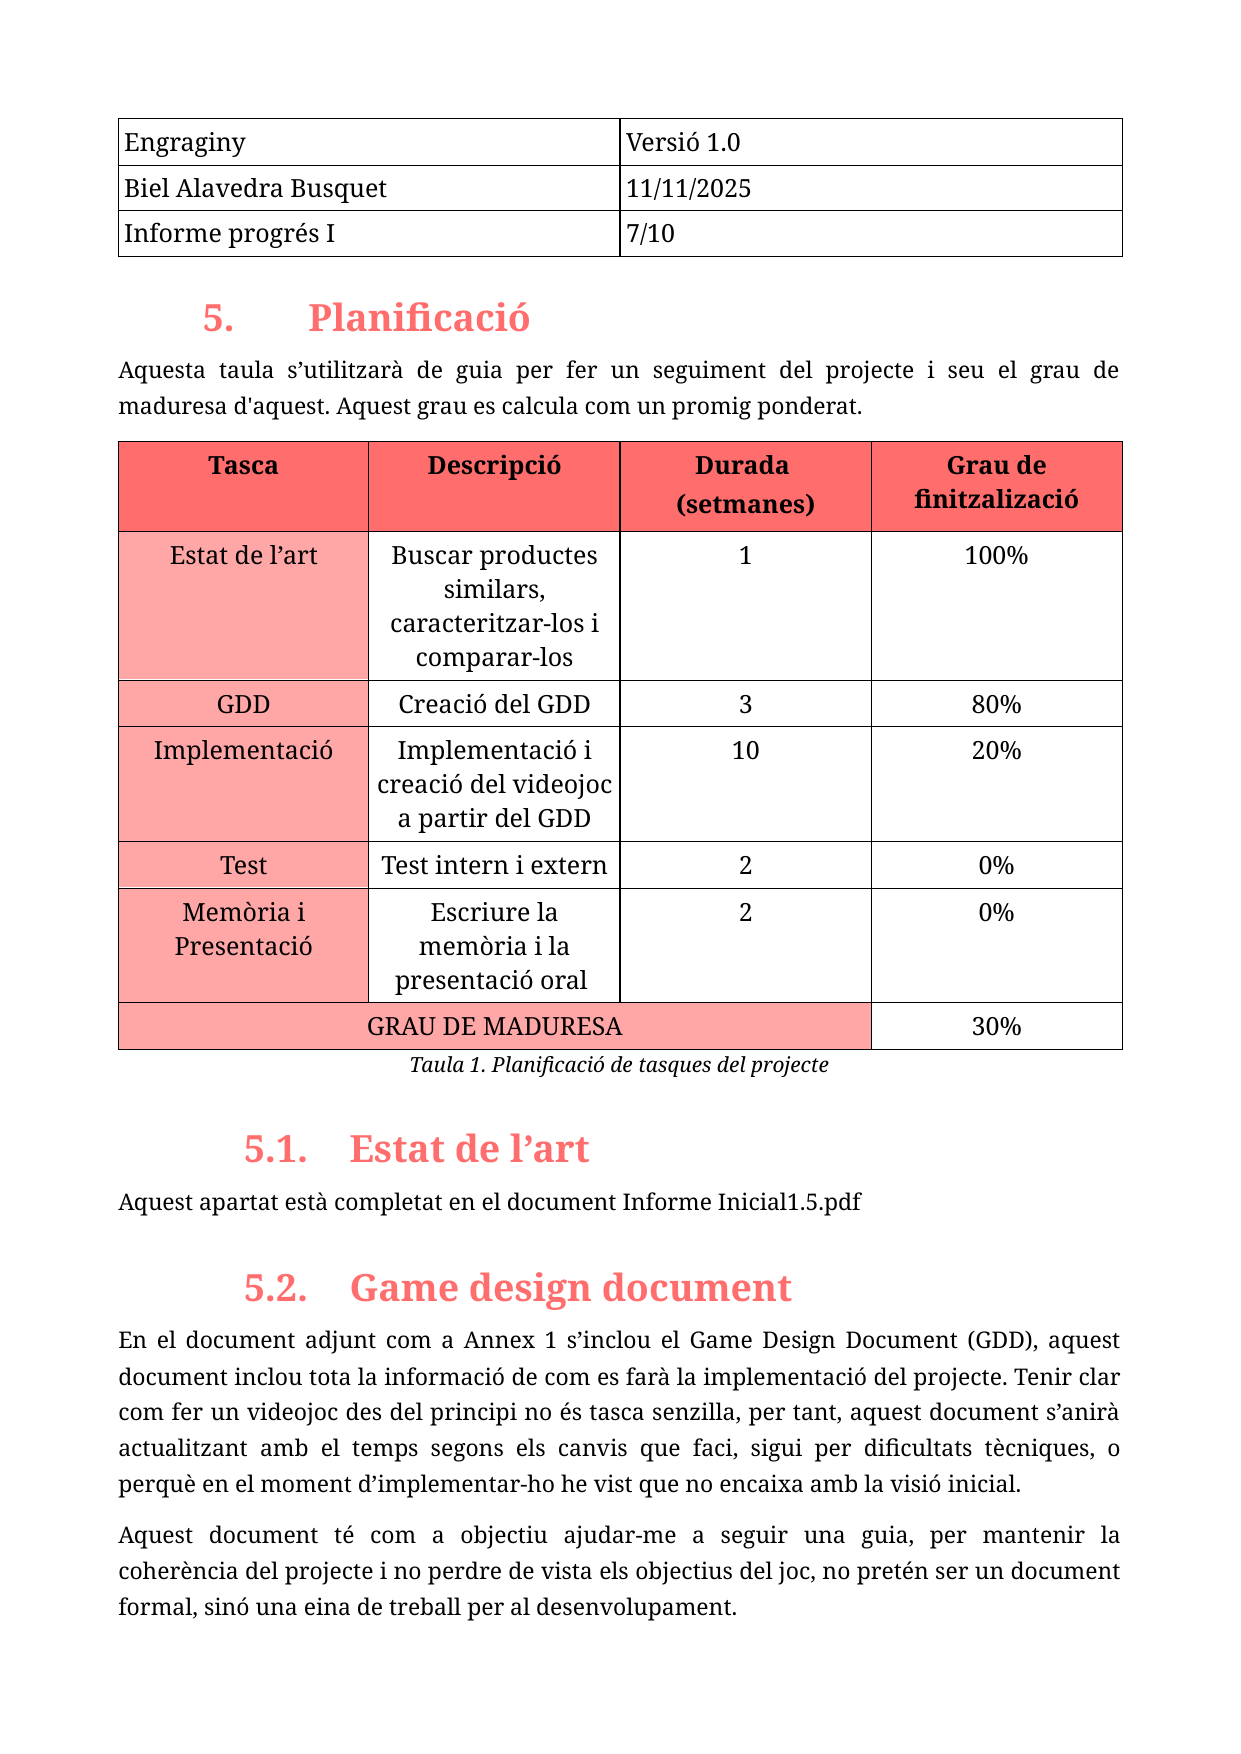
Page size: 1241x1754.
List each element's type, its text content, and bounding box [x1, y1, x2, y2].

table_cell 20% [872, 727, 1122, 841]
table_cell 1 [621, 532, 871, 679]
table_cell Creació del GDD [369, 681, 619, 726]
table_cell 10 [621, 727, 871, 841]
table_cell GRAU DE MADURESA [119, 1003, 871, 1049]
table_cell Implementació [119, 727, 368, 841]
table_cell GDD [119, 681, 368, 726]
text Taula 1. Planificació de tasques del projecte [118, 1050, 1122, 1078]
text Aquesta taula s’utilitzarà de guia per fer un seguiment del projecte i seu el grau de maduresa d'aquest. Aquest grau es calcula com un promig ponderat. [118, 354, 1122, 422]
table_cell 0% [872, 842, 1122, 887]
subtitle Estat de l’art [234, 1122, 1122, 1173]
subtitle Planificació [193, 291, 1122, 342]
table_header Descripció [369, 442, 619, 531]
table_cell 2 [621, 842, 871, 887]
table_cell 30% [872, 1003, 1122, 1049]
table_cell 80% [872, 681, 1122, 726]
table_cell Test intern i extern [369, 842, 619, 887]
table_cell Escriure la memòria i la presentació oral [369, 889, 619, 1002]
table_cell Memòria i Presentació [119, 889, 368, 1002]
table_header Tasca [119, 442, 368, 531]
text En el document adjunt com a Annex 1 s’inclou el Game Design Document (GDD), aquest document inclou tota la informació de com es farà la implementació del projecte. Tenir clar com fer un videojoc des del principi no és tasca senzilla, per tant, aquest document s’anirà actualitzant amb el temps segons els canvis que faci, sigui per dificultats tècniques, o perquè en el moment d’implementar-ho he vist que no encaixa amb la visió inicial. [118, 1324, 1122, 1499]
table_cell Implementació i creació del videojoc a partir del GDD [369, 727, 619, 841]
subtitle Game design document [234, 1261, 1122, 1312]
table_cell 2 [621, 889, 871, 1002]
table_cell Estat de l’art [119, 532, 368, 679]
table_cell 3 [621, 681, 871, 726]
table_cell Test [119, 842, 368, 887]
table_cell 0% [872, 889, 1122, 1002]
table_cell 100% [872, 532, 1122, 679]
table_header Durada (setmanes) [621, 442, 871, 531]
text Aquest apartat està completat en el document Informe Inicial1.5.pdf [118, 1185, 1122, 1217]
text Aquest document té com a objectiu ajudar-me a seguir una guia, per mantenir la coherència del projecte i no perdre de vista els objectius del joc, no pretén ser un document formal, sinó una eina de treball per al desenvolupament. [118, 1519, 1122, 1622]
table_header Grau de finitzalizació [872, 442, 1122, 531]
table_cell Buscar productes similars, caracteritzar-los i comparar-los [369, 532, 619, 679]
